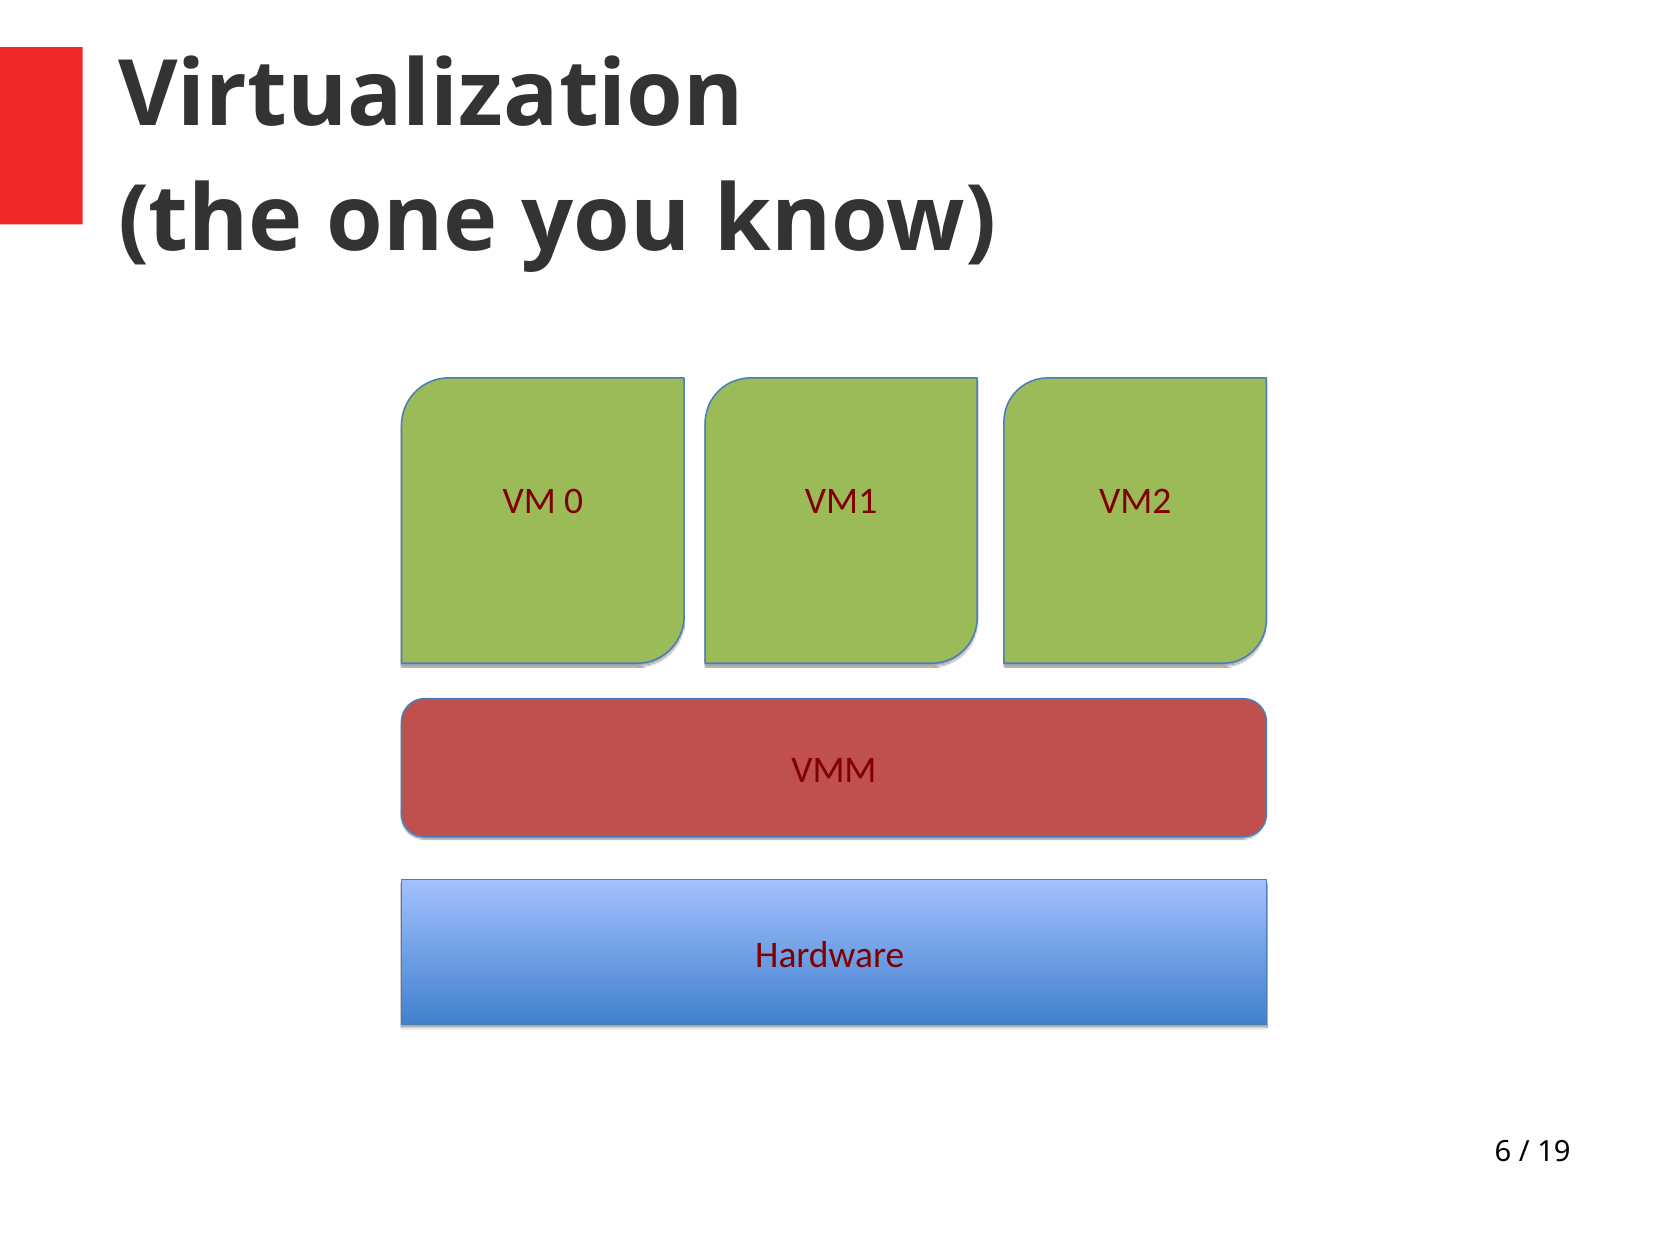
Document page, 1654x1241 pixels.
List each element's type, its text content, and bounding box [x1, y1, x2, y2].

text_box VM1 [705, 377, 978, 664]
title Virtualization (the one you know) [118, 17, 1571, 289]
text_box Hardware [401, 879, 1267, 1025]
text_box VM2 [1003, 377, 1267, 664]
text_box VM 0 [401, 377, 685, 664]
text_box VMM [401, 698, 1267, 837]
